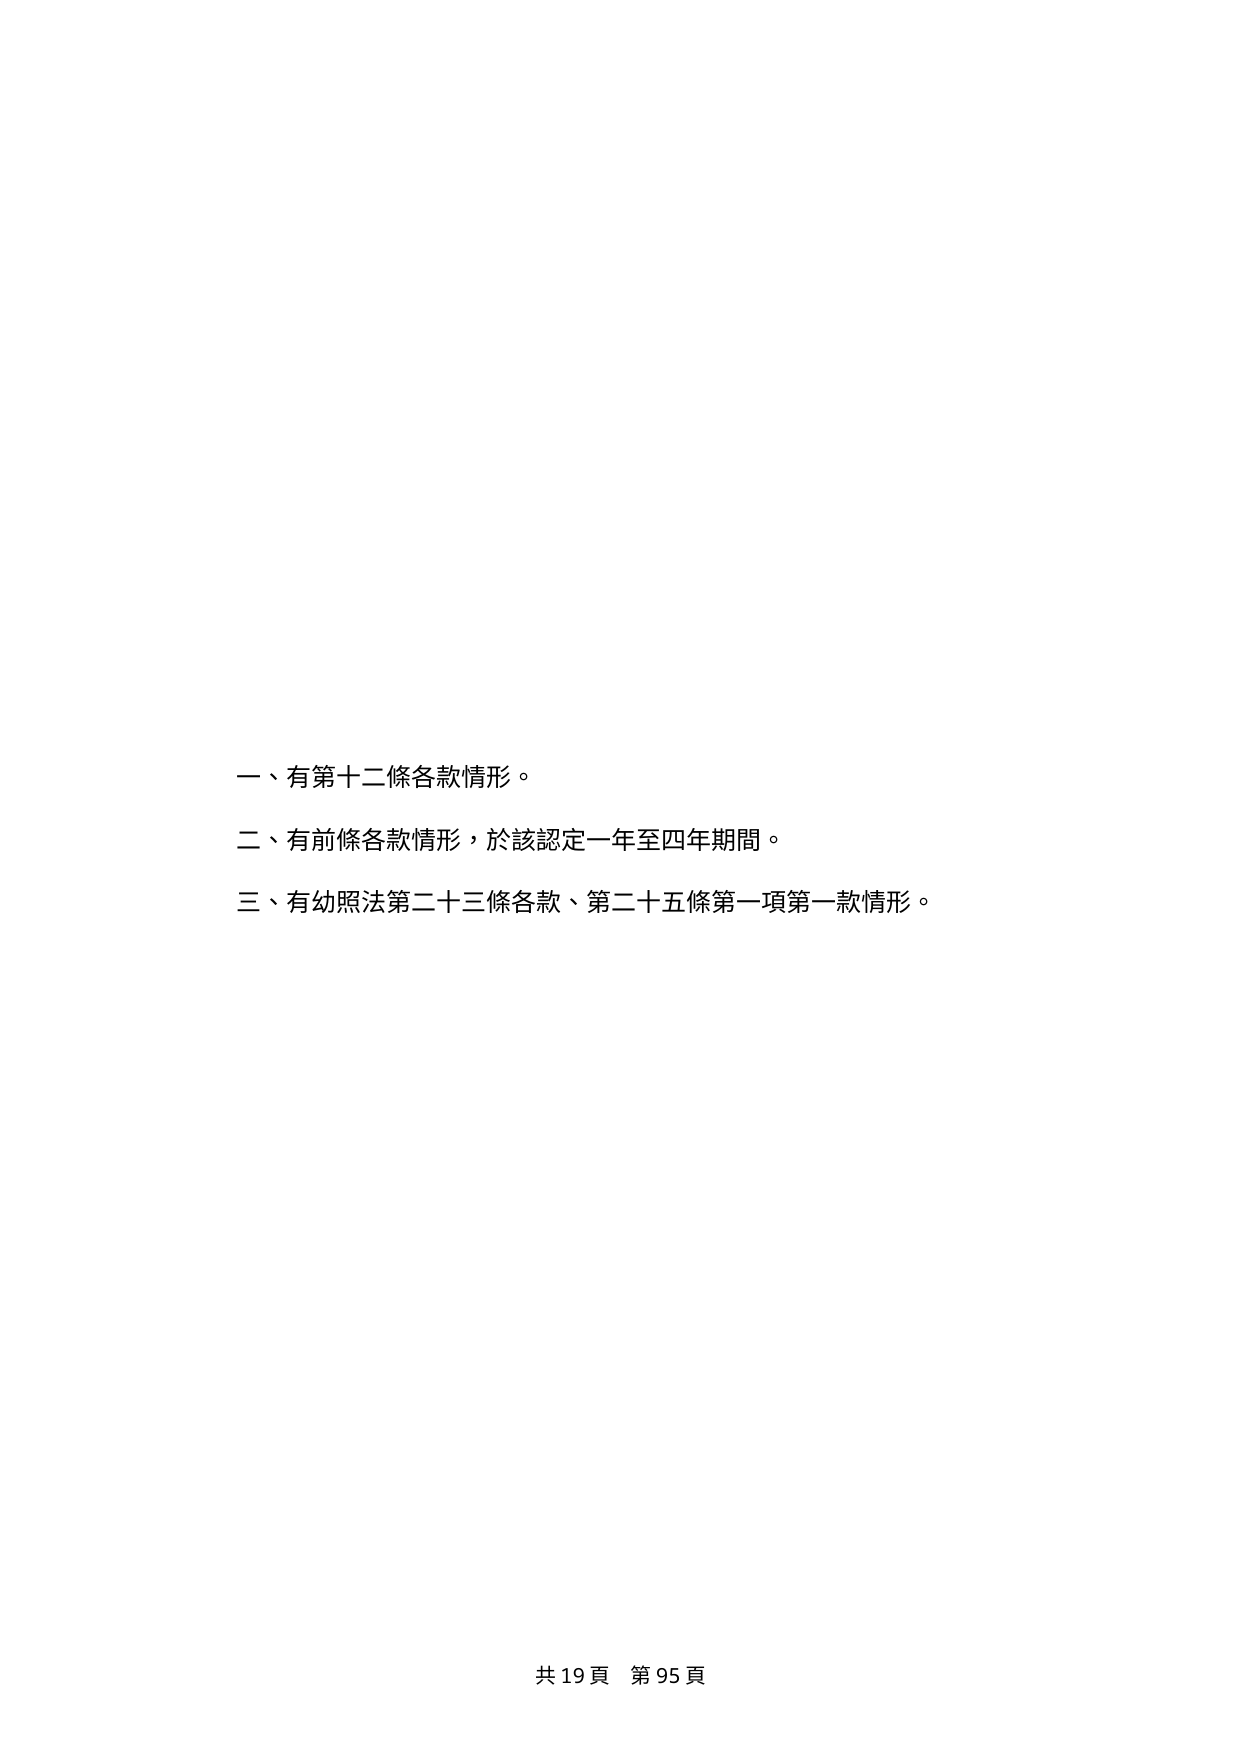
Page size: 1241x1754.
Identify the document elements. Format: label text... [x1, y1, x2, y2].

text 三、有幼照法第二十三條各款、第二十五條第一項第一款情形。 [236, 859, 1122, 922]
text 二、有前條各款情形，於該認定一年至四年期間。 [236, 797, 1122, 859]
text 一、有第十二條各款情形。 [236, 734, 1122, 797]
